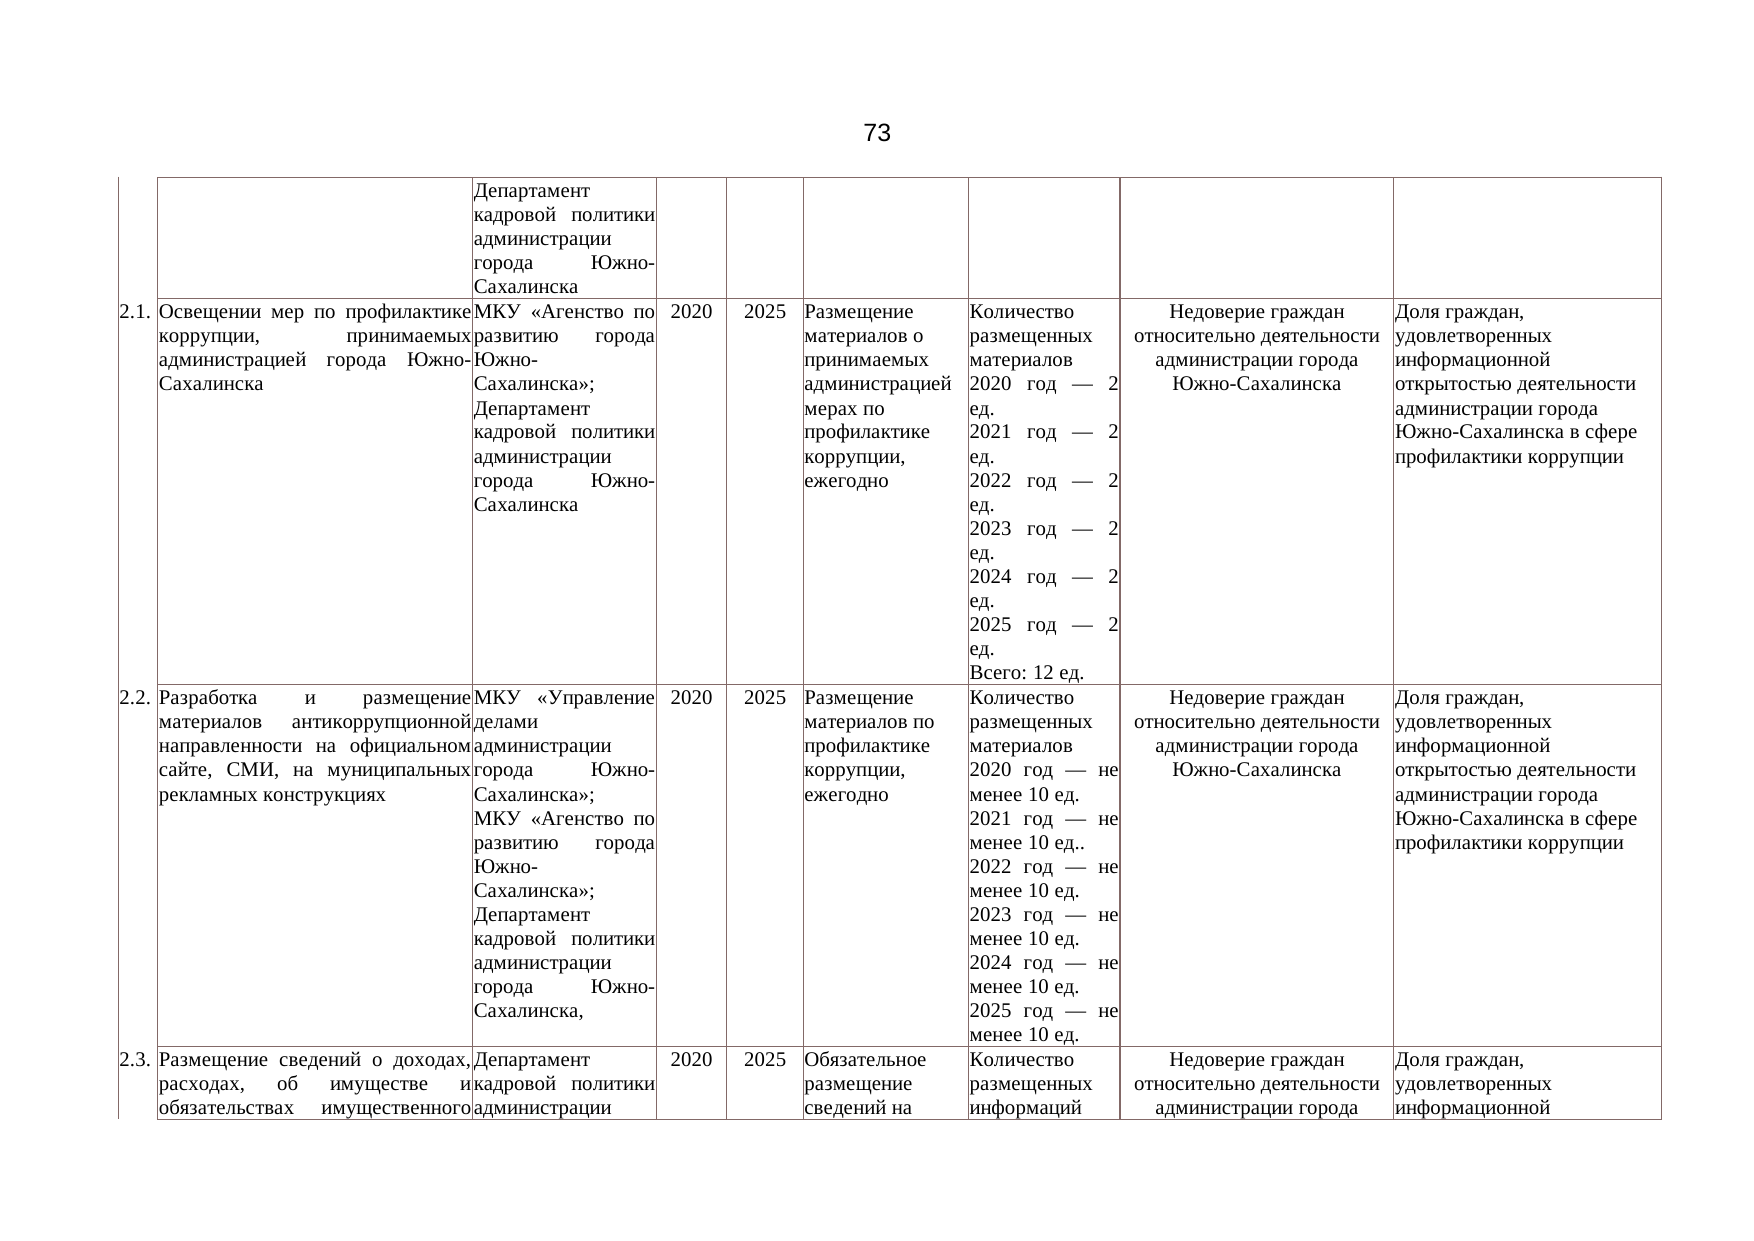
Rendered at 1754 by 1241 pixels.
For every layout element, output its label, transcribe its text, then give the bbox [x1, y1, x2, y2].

table_cell [969, 178, 1119, 298]
table_cell [727, 178, 803, 298]
table_cell Доля граждан, удовлетворенных информационной открытостью деятельности администрации города Южно-Сахалинска в сфере профилактики коррупции [1394, 685, 1661, 1046]
table_cell Освещении мер по профилактике коррупции, принимаемых администрацией города Южно-Сахалинска [158, 299, 472, 684]
table_cell [804, 178, 968, 298]
table_cell Размещение сведений о доходах, расходах, об имуществе и обязательствах имущественного [158, 1047, 472, 1119]
table_cell [158, 178, 472, 298]
table_cell Количество размещенных материалов 2020 год — 2 ед. 2021 год — 2 ед. 2022 год — 2 ед. 2023 год — 2 ед. 2024 год — 2 ед. 2025 год — 2 ед. Всего: 12 ед. [969, 299, 1119, 684]
table_cell Департамент кадровой политики администрации города Южно-Сахалинска [473, 178, 656, 298]
table_cell Количество размещенных информаций [969, 1047, 1119, 1119]
table_cell 2020 [657, 685, 726, 1046]
table_cell Департамент кадровой политики администрации [473, 1047, 656, 1119]
table_cell 2.1. [119, 298, 157, 684]
table_cell Недоверие граждан относительно деятельности администрации города Южно-Сахалинска [1121, 685, 1393, 1046]
table_cell [1394, 178, 1661, 298]
table_cell 2.2. [119, 684, 157, 1046]
table_cell Доля граждан, удовлетворенных информационной [1394, 1047, 1661, 1119]
table_cell Обязательное размещение сведений на [804, 1047, 968, 1119]
table_cell 2.3. [119, 1046, 157, 1119]
table_cell Доля граждан, удовлетворенных информационной открытостью деятельности администрации города Южно-Сахалинска в сфере профилактики коррупции [1394, 299, 1661, 684]
table_cell [657, 178, 726, 298]
table_cell 2025 [727, 1047, 803, 1119]
table_cell 2025 [727, 299, 803, 684]
table_cell [1121, 178, 1393, 298]
table_cell 2020 [657, 1047, 726, 1119]
table_cell [119, 177, 157, 298]
table_cell Недоверие граждан относительно деятельности администрации города Южно-Сахалинска [1121, 299, 1393, 684]
table_cell 2025 [727, 685, 803, 1046]
table_cell МКУ «Управление делами администрации города Южно-Сахалинска»; МКУ «Агенство по развитию города Южно-Сахалинска»; Департамент кадровой политики администрации города Южно-Сахалинска, [473, 685, 656, 1046]
table_cell Размещение материалов по профилактике коррупции, ежегодно [804, 685, 968, 1046]
table_cell Размещение материалов о принимаемых администрацией мерах по профилактике коррупции, ежегодно [804, 299, 968, 684]
table_cell 2020 [657, 299, 726, 684]
table_cell МКУ «Агенство по развитию города Южно-Сахалинска»; Департамент кадровой политики администрации города Южно-Сахалинска [473, 299, 656, 684]
table_cell Недоверие граждан относительно деятельности администрации города [1121, 1047, 1393, 1119]
table_cell Количество размещенных материалов 2020 год — не менее 10 ед. 2021 год — не менее 10 ед.. 2022 год — не менее 10 ед. 2023 год — не менее 10 ед. 2024 год — не менее 10 ед. 2025 год — не менее 10 ед. [969, 685, 1119, 1046]
table_cell Разработка и размещение материалов антикоррупционной направленности на официальном сайте, СМИ, на муниципальных рекламных конструкциях [158, 685, 472, 1046]
